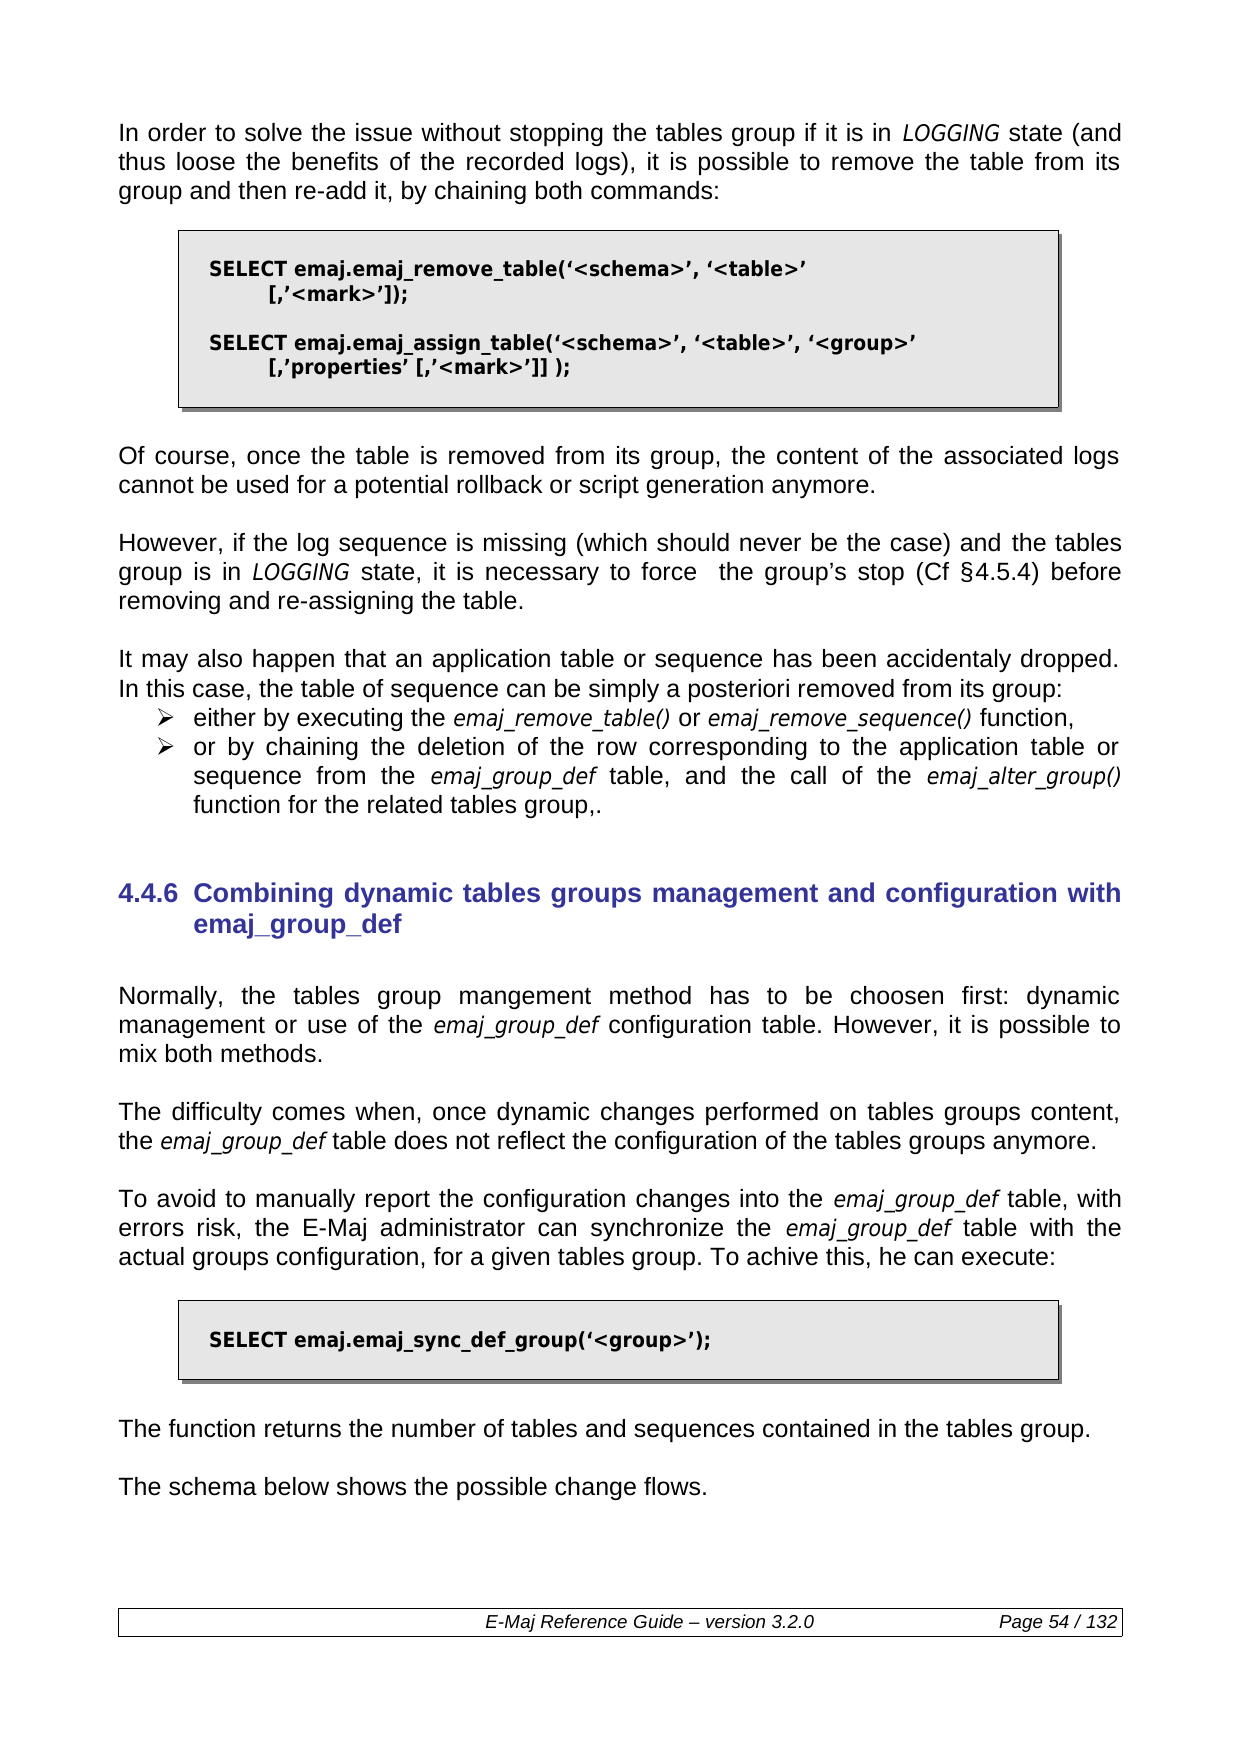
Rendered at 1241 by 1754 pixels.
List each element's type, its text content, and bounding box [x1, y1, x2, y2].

text In order to solve the issue without stopping the tables group if it is in LOGGING state (and thus loose the benefits of the recorded logs), it is possible to remove the table from its group and then re-add it, by chaining both commands: [118, 118, 1122, 205]
text SELECT emaj.emaj_remove_table(‘<schema>’, ‘<table>’ [,’<mark>’]); [179, 254, 1058, 303]
text Of course, once the table is removed from its group, the content of the associated logs cannot be used for a potential rollback or script generation anymore. [118, 441, 1122, 499]
text SELECT emaj.emaj_sync_def_group(‘<group>’); [179, 1325, 1058, 1349]
list either by executing the emaj_remove_table() or emaj_remove_sequence() function, [156, 702, 1122, 732]
text To avoid to manually report the configuration changes into the emaj_group_def table, with errors risk, the E-Maj administrator can synchronize the emaj_group_def table with the actual groups configuration, for a given tables group. To achive this, he can execute: [118, 1184, 1122, 1271]
text SELECT emaj.emaj_assign_table(‘<schema>’, ‘<table>’, ‘<group>’ [,’properties’ [,’<mark>’]] ); [179, 328, 1058, 377]
list or by chaining the deletion of the row corresponding to the application table or sequence from the emaj_group_def table, and the call of the emaj_alter_group() function for the related tables group,. [156, 732, 1122, 819]
text Normally, the tables group mangement method has to be choosen first: dynamic management or use of the emaj_group_def configuration table. However, it is possible to mix both methods. [118, 981, 1122, 1068]
text However, if the log sequence is missing (which should never be the case) and the tables group is in LOGGING state, it is necessary to force the group’s stop (Cf §4.5.4) before removing and re-assigning the table. [118, 528, 1122, 615]
text It may also happen that an application table or sequence has been accidentaly dropped. In this case, the table of sequence can be simply a posteriori removed from its group: [118, 644, 1122, 702]
subtitle Combining dynamic tables groups management and configuration with emaj_group_def [118, 877, 1122, 939]
text The function returns the number of tables and sequences contained in the tables group. [118, 1413, 1122, 1442]
text The schema below shows the possible change flows. [118, 1472, 1122, 1501]
text The difficulty comes when, once dynamic changes performed on tables groups content, the emaj_group_def table does not reflect the configuration of the tables groups anymore. [118, 1097, 1122, 1155]
